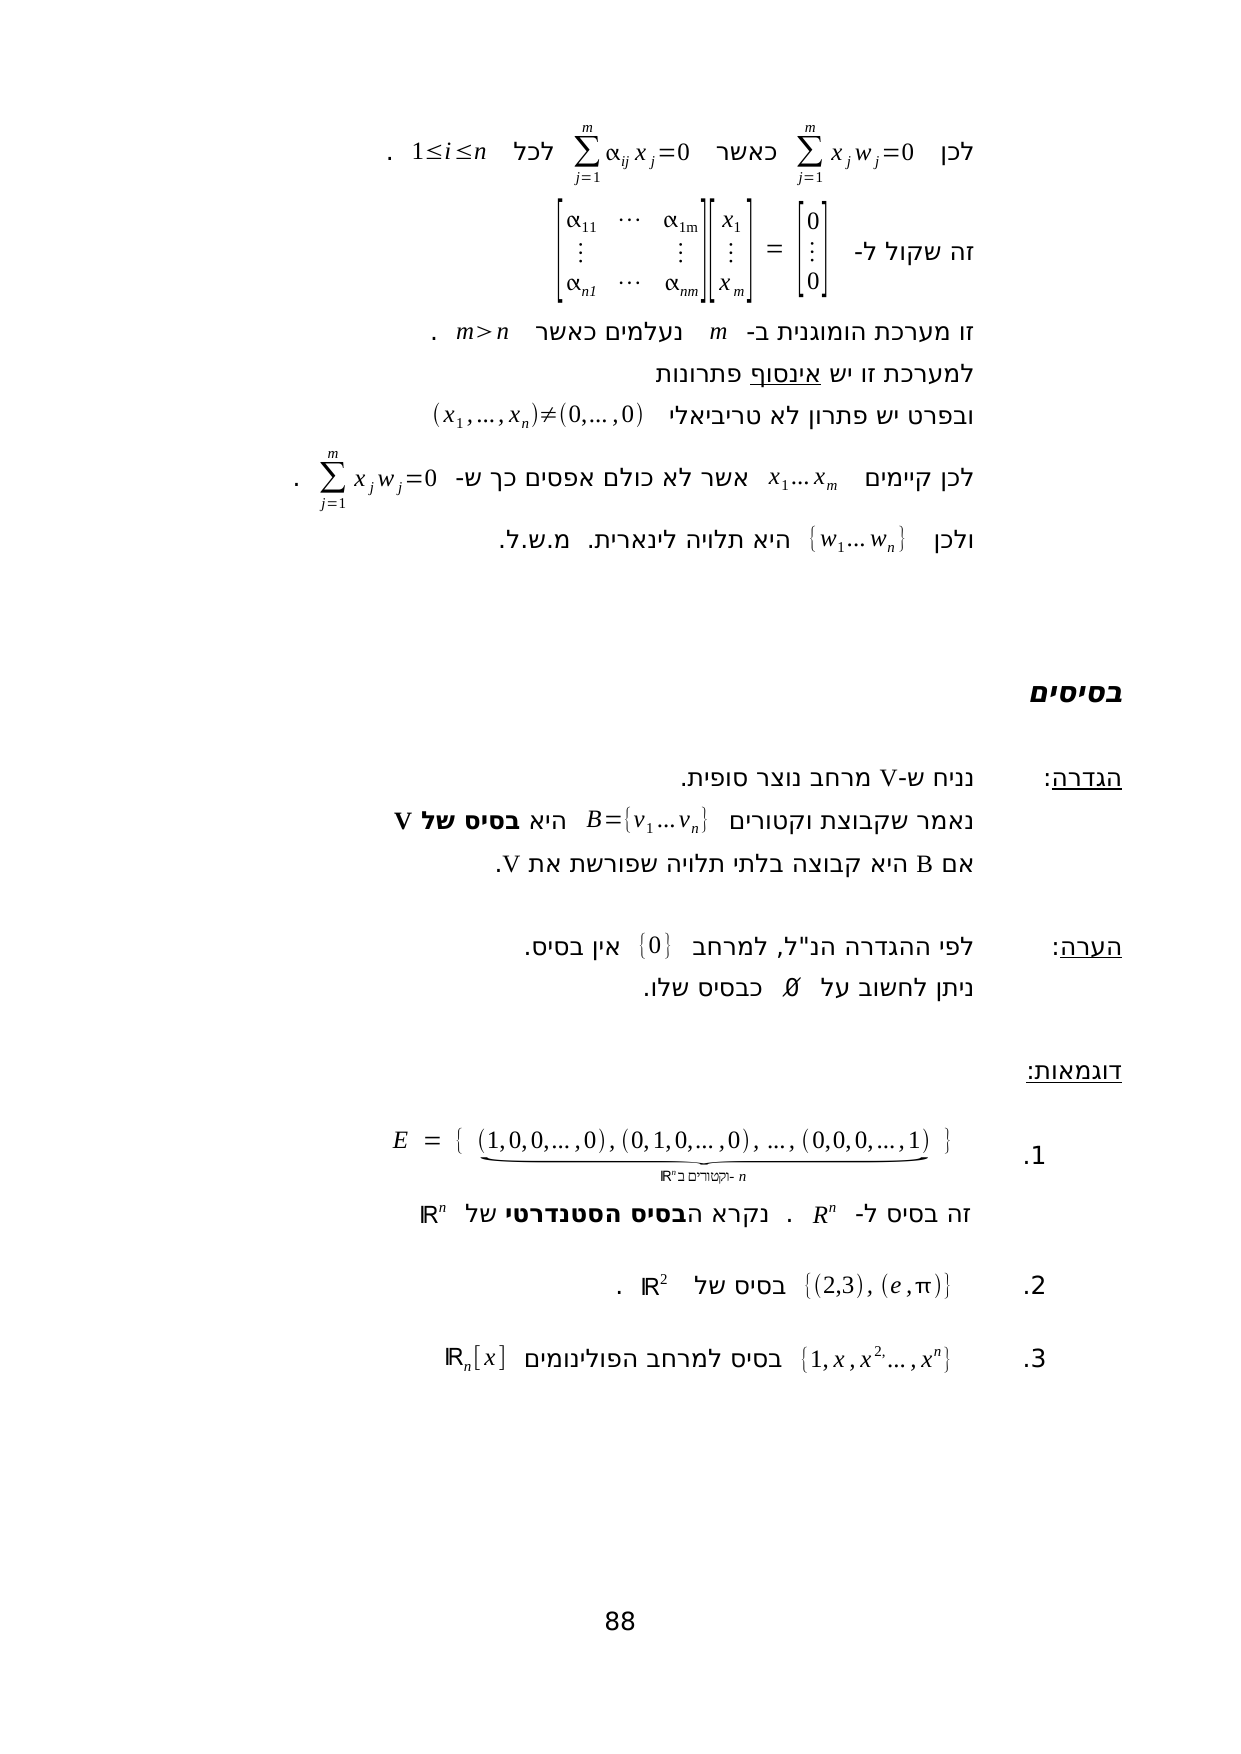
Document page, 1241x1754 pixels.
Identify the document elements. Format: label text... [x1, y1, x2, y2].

subtitle בסיסים [118, 676, 1122, 709]
text ובפרט יש פתרון לא טריביאלי [118, 401, 974, 432]
text למערכת זו יש אינסוף פתרונות [118, 359, 974, 388]
text זה שקול ל- [118, 198, 974, 305]
text זו מערכת הומוגנית ב- נעלמים כאשר . [118, 317, 974, 346]
text דוגמאות: [118, 1056, 1122, 1114]
text לכן כאשר לכל . [118, 118, 974, 185]
list בסיס של . [118, 1270, 1046, 1330]
text אם B היא קבוצה בלתי תלויה שפורשת את V. [118, 849, 974, 878]
text ולכן היא תלויה לינארית. מ.ש.ל. [118, 524, 974, 556]
list בסיס למרחב הפולינומים [118, 1343, 1046, 1375]
text לכן קיימים אשר לא כולם אפסים כך ש-. [118, 444, 974, 512]
text נאמר שקבוצת וקטוריםהיא בסיס של V [118, 805, 974, 836]
text הגדרה: נניח ש-V מרחב נוצר סופית. [118, 763, 1122, 792]
text הערה: לפי ההגדרה הנ"ל, למרחבאין בסיס. [118, 932, 1122, 961]
list זה בסיס ל-. נקרא הבסיס הסטנדרטי של [118, 1198, 1046, 1258]
text ניתן לחשוב עלכבסיס שלו. [118, 973, 974, 1003]
